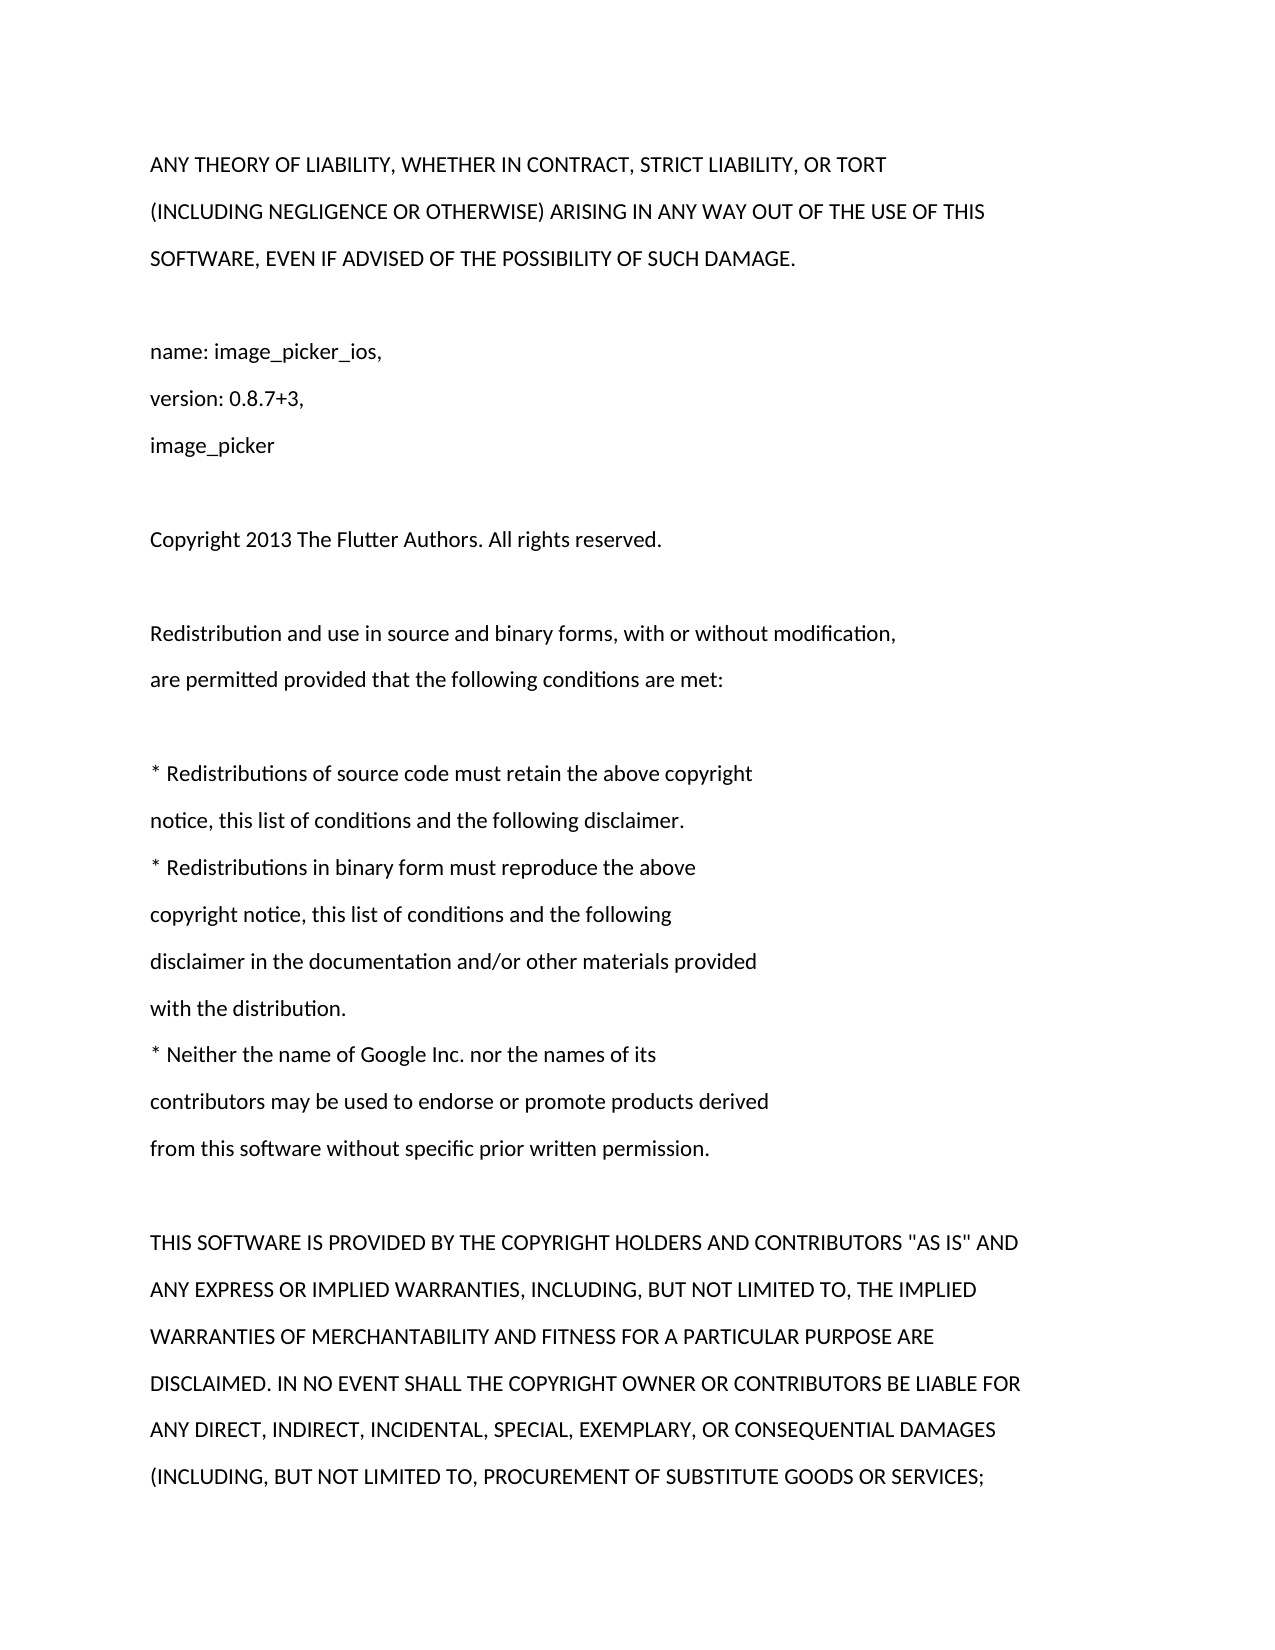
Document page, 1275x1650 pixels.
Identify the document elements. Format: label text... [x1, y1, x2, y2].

text disclaimer in the documentation and/or other materials provided [150, 947, 1125, 975]
text with the distribution. [150, 994, 1125, 1022]
text * Neither the name of Google Inc. nor the names of its [150, 1041, 1125, 1069]
text (INCLUDING, BUT NOT LIMITED TO, PROCUREMENT OF SUBSTITUTE GOODS OR SERVICES; [150, 1462, 1125, 1491]
text ANY THEORY OF LIABILITY, WHETHER IN CONTRACT, STRICT LIABILITY, OR TORT [150, 150, 1125, 178]
text DISCLAIMED. IN NO EVENT SHALL THE COPYRIGHT OWNER OR CONTRIBUTORS BE LIABLE FOR [150, 1369, 1125, 1397]
text * Redistributions in binary form must reproduce the above [150, 853, 1125, 881]
text * Redistributions of source code must retain the above copyright [150, 759, 1125, 787]
text SOFTWARE, EVEN IF ADVISED OF THE POSSIBILITY OF SUCH DAMAGE. [150, 244, 1125, 272]
text WARRANTIES OF MERCHANTABILITY AND FITNESS FOR A PARTICULAR PURPOSE ARE [150, 1322, 1125, 1350]
text name: image_picker_ios, [150, 337, 1125, 366]
text notice, this list of conditions and the following disclaimer. [150, 806, 1125, 834]
text Copyright 2013 The Flutter Authors. All rights reserved. [150, 525, 1125, 553]
text from this software without specific prior written permission. [150, 1134, 1125, 1162]
text (INCLUDING NEGLIGENCE OR OTHERWISE) ARISING IN ANY WAY OUT OF THE USE OF THIS [150, 197, 1125, 225]
text ANY DIRECT, INDIRECT, INCIDENTAL, SPECIAL, EXEMPLARY, OR CONSEQUENTIAL DAMAGES [150, 1416, 1125, 1444]
text ANY EXPRESS OR IMPLIED WARRANTIES, INCLUDING, BUT NOT LIMITED TO, THE IMPLIED [150, 1275, 1125, 1303]
text contributors may be used to endorse or promote products derived [150, 1087, 1125, 1116]
text THIS SOFTWARE IS PROVIDED BY THE COPYRIGHT HOLDERS AND CONTRIBUTORS "AS IS" AND [150, 1228, 1125, 1256]
text Redistribution and use in source and binary forms, with or without modification, [150, 619, 1125, 647]
text image_picker [150, 431, 1125, 459]
text version: 0.8.7+3, [150, 384, 1125, 412]
text are permitted provided that the following conditions are met: [150, 666, 1125, 694]
text copyright notice, this list of conditions and the following [150, 900, 1125, 928]
